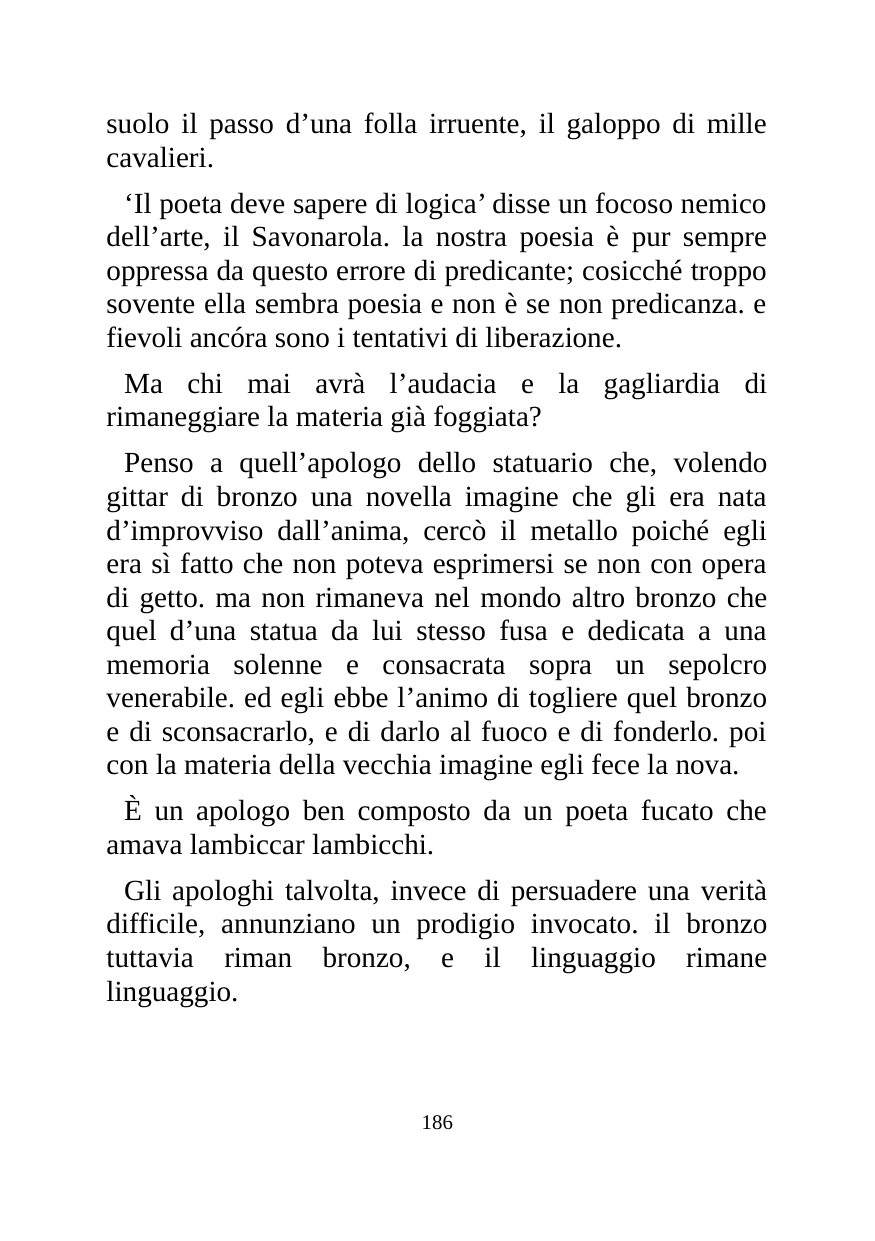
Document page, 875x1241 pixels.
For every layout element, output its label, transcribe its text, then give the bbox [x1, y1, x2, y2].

text Gli apologhi talvolta, invece di persuadere una verità difficile, annunziano un prodigio invocato. il bronzo tuttavia riman bronzo, e il linguaggio rimane linguaggio. [106, 873, 768, 1007]
text Ma chi mai avrà l’audacia e la gagliardia di rimaneggiare la materia già foggiata? [106, 366, 768, 433]
text Penso a quell’apologo dello statuario che, volendo gittar di bronzo una novella imagine che gli era nata d’improvviso dall’anima, cercò il metallo poiché egli era sì fatto che non poteva esprimersi se non con opera di getto. ma non rimaneva nel mondo altro bronzo che quel d’una statua da lui stesso fusa e dedicata a una memoria solenne e consacrata sopra un sepolcro venerabile. ed egli ebbe l’animo di togliere quel bronzo e di sconsacrarlo, e di darlo al fuoco e di fonderlo. poi con la materia della vecchia imagine egli fece la nova. [106, 446, 768, 781]
text È un apologo ben composto da un poeta fucato che amava lambiccar lambicchi. [106, 793, 768, 861]
text ‘Il poeta deve sapere di logica’ disse un focoso nemico dell’arte, il Savonarola. la nostra poesia è pur sempre oppressa da questo errore di predicante; cosicché troppo sovente ella sembra poesia e non è se non predicanza. e fievoli ancóra sono i tentativi di liberazione. [106, 186, 768, 353]
text suolo il passo d’una folla irruente, il galoppo di mille cavalieri. [106, 106, 768, 173]
